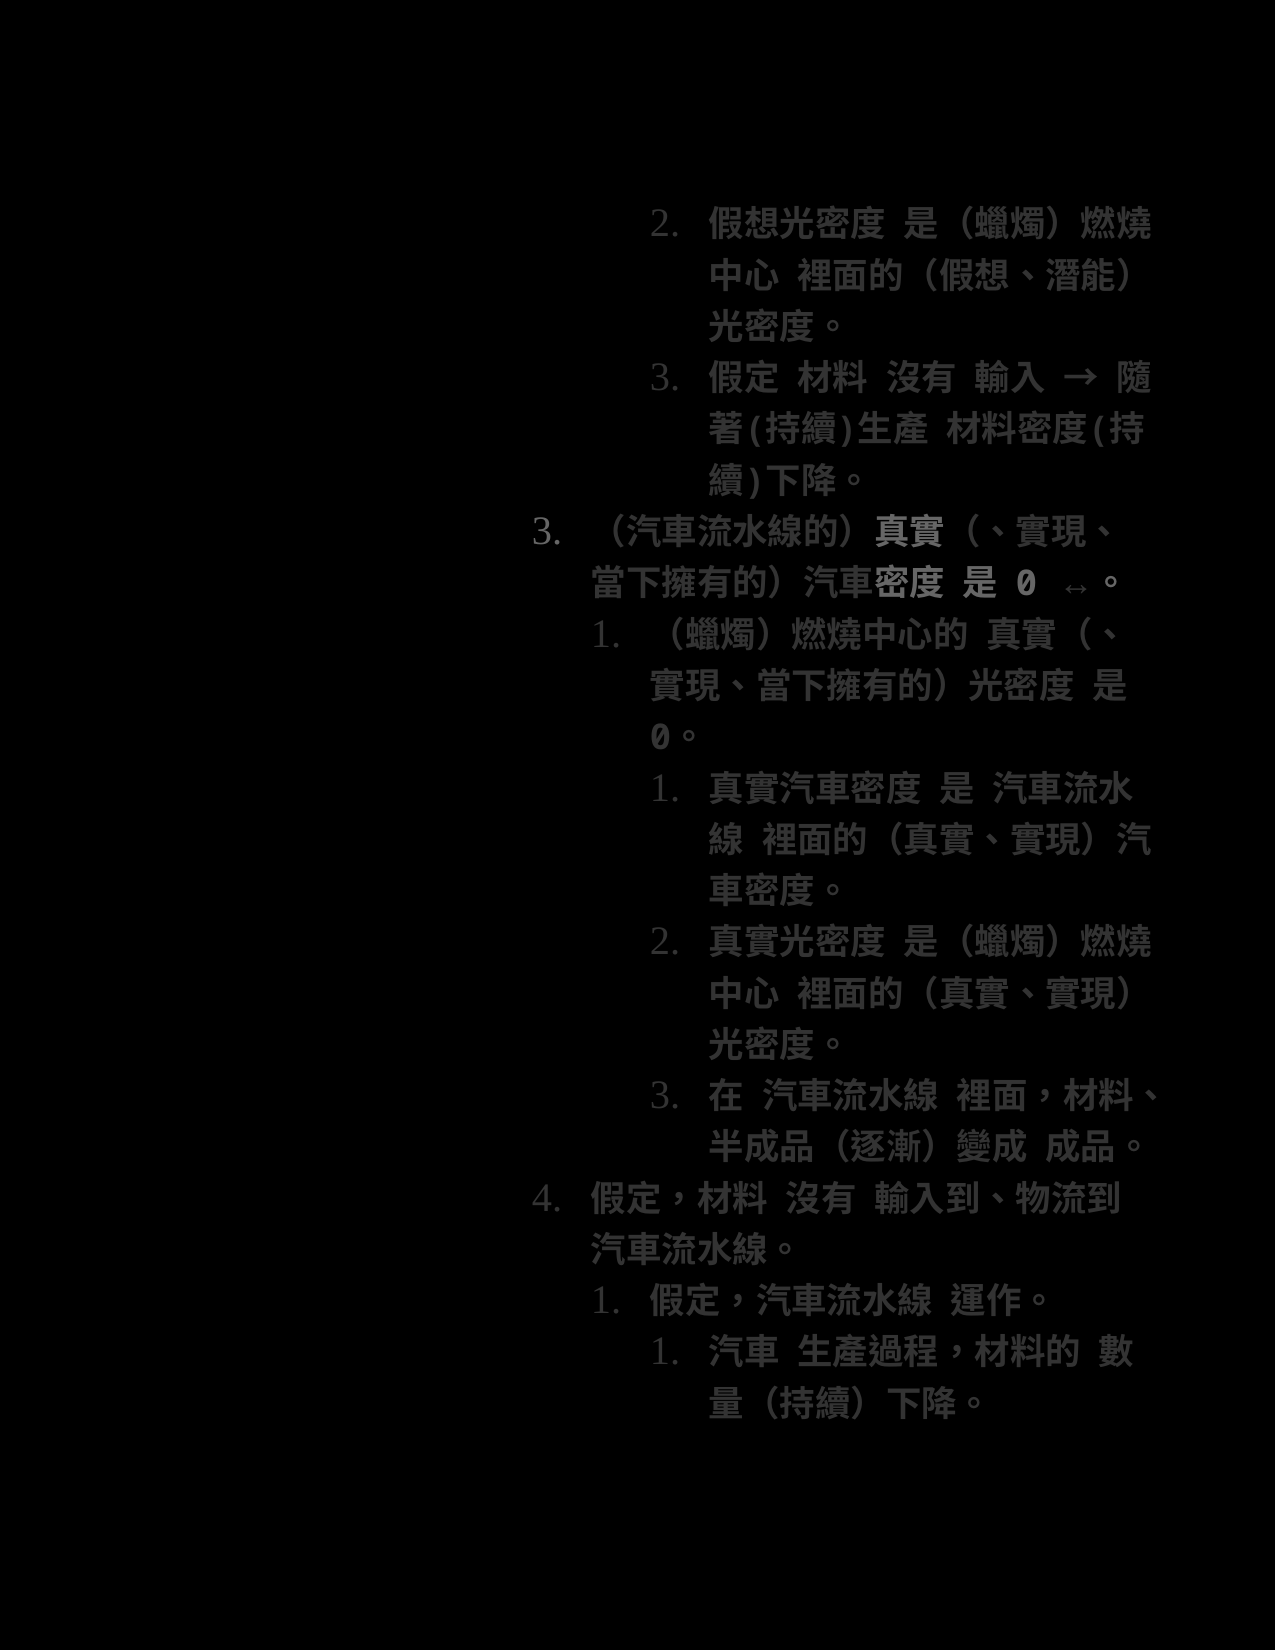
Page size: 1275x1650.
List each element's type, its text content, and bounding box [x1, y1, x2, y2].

list 汽車 生產過程，材料的 數量（持續）下降。 [649, 1324, 1157, 1426]
list 假定，材料 沒有 輸入到、物流到 汽車流水線。 [532, 1170, 1157, 1272]
list 真實光密度 是（蠟燭）燃燒中心 裡面的（真實、實現）光密度。 [649, 914, 1157, 1067]
list 在 汽車流水線 裡面，材料、半成品（逐漸）變成 成品。 [649, 1067, 1157, 1170]
list 假定 材料 沒有 輸入 → 隨著(持續)生產 材料密度(持續)下降。 [649, 349, 1157, 503]
list 真實汽車密度 是 汽車流水線 裡面的（真實、實現）汽車密度。 [649, 760, 1157, 914]
list 假定，汽車流水線 運作。 [591, 1272, 1157, 1324]
list 假想光密度 是（蠟燭）燃燒中心 裡面的（假想、潛能）光密度。 [649, 196, 1157, 349]
list （蠟燭）燃燒中心的 真實（、實現、當下擁有的）光密度 是 0。 [591, 606, 1157, 760]
list （汽車流水線的）真實（、實現、當下擁有的）汽車密度 是 0 ↔。 [532, 503, 1157, 606]
